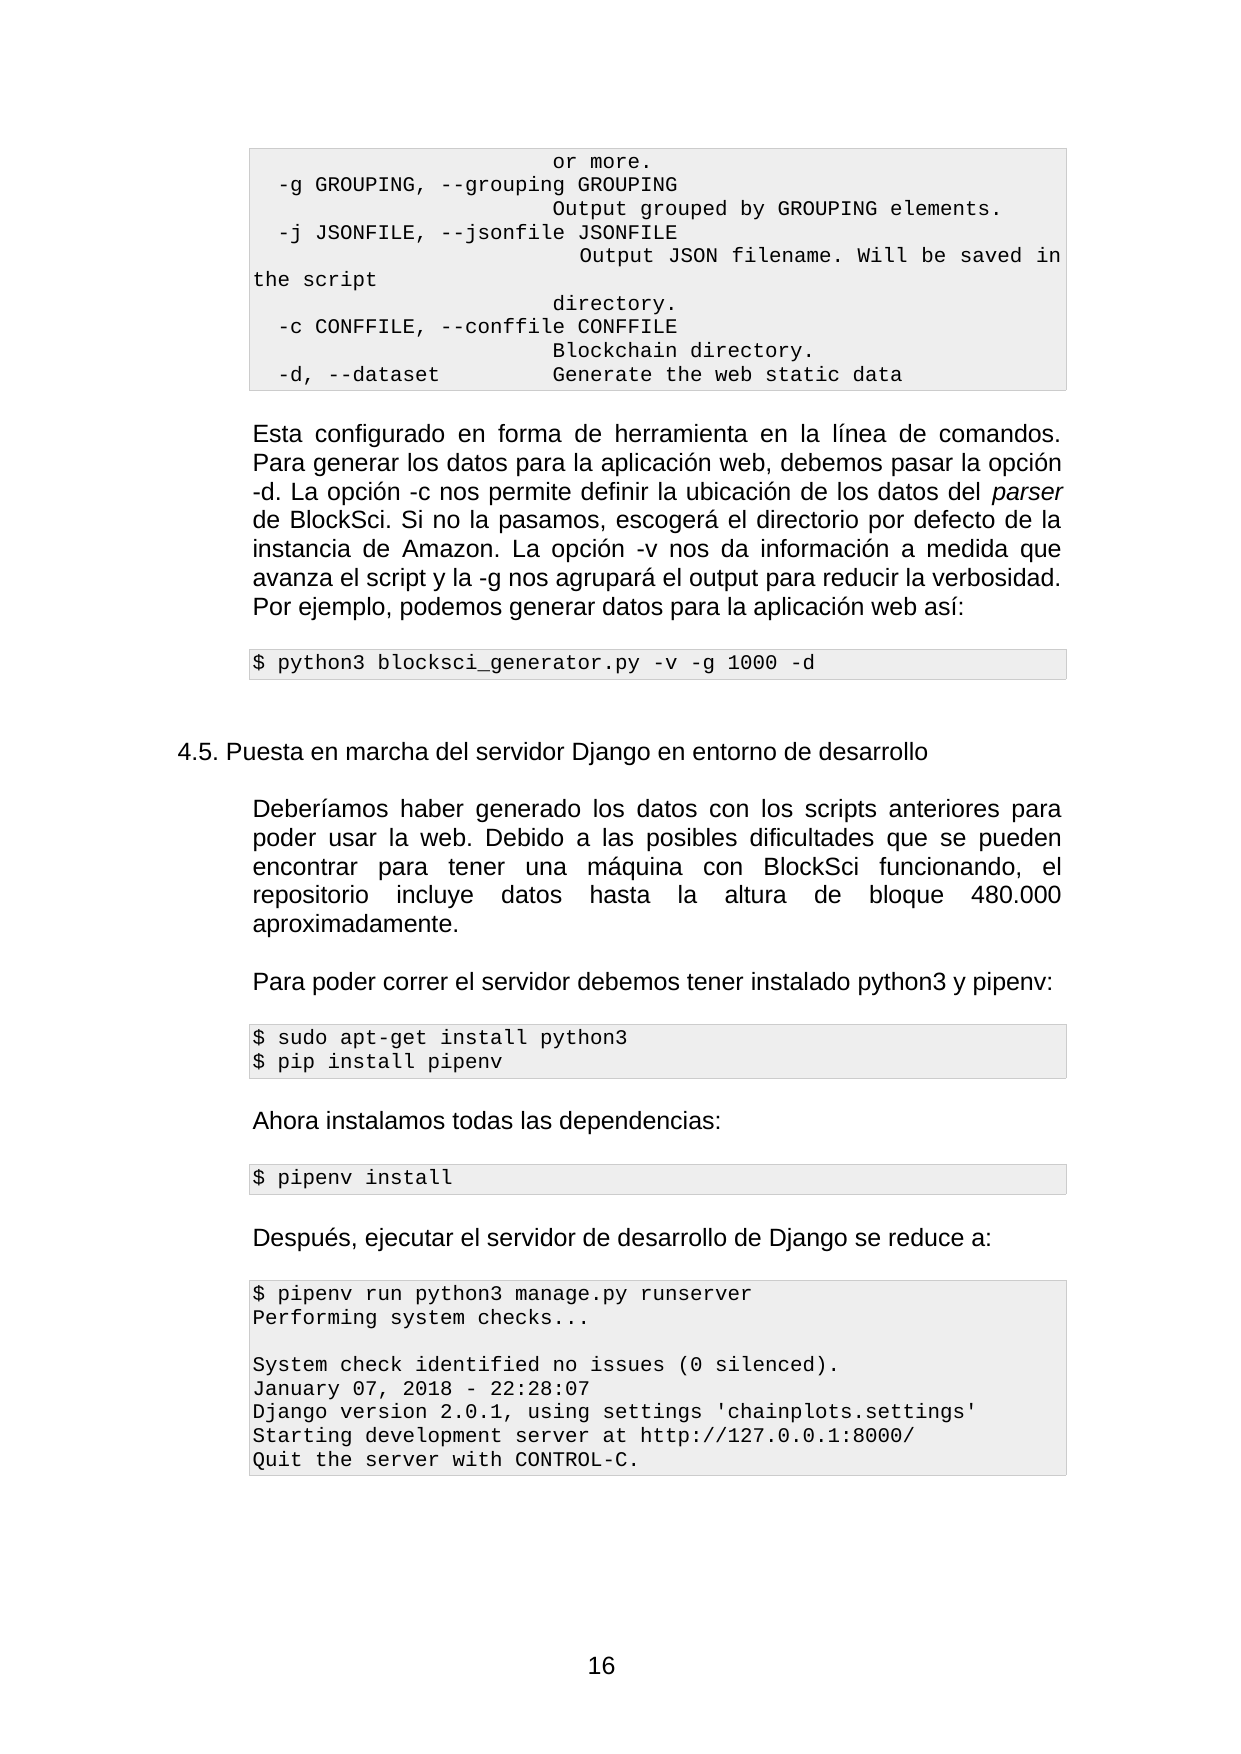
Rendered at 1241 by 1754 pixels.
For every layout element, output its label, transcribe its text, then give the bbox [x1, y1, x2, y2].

text Para poder correr el servidor debemos tener instalado python3 y pipenv: [252, 967, 1063, 995]
text System check identified no issues (0 silenced). [250, 1351, 1066, 1374]
text $ python3 blocksci_generator.py -v -g 1000 -d [250, 650, 1066, 679]
text Output grouped by GROUPING elements. [250, 195, 1066, 219]
text Output JSON filename. Will be saved in the script [250, 242, 1066, 289]
text -j JSONFILE, --jsonfile JSONFILE [250, 219, 1066, 242]
text $ pip install pipenv [250, 1048, 1066, 1078]
text January 07, 2018 - 22:28:07 [250, 1374, 1066, 1398]
text Django version 2.0.1, using settings 'chainplots.settings' [250, 1398, 1066, 1422]
text -d, --dataset Generate the web static data [250, 361, 1066, 390]
text $ pipenv run python3 manage.py runserver [250, 1281, 1066, 1304]
text directory. [250, 289, 1066, 313]
text Performing system checks... [250, 1304, 1066, 1327]
text $ pipenv install [250, 1165, 1066, 1194]
text $ sudo apt-get install python3 [250, 1025, 1066, 1048]
text Esta configurado en forma de herramienta en la línea de comandos. Para generar los datos para la aplicación web, debemos pasar la opción -d. La opción -c nos permite definir la ubicación de los datos del parser de BlockSci. Si no la pasamos, escogerá el directorio por defecto de la instancia de Amazon. La opción -v nos da información a medida que avanza el script y la -g nos agrupará el output para reducir la verbosidad. Por ejemplo, podemos generar datos para la aplicación web así: [252, 419, 1063, 620]
text Después, ejecutar el servidor de desarrollo de Django se reduce a: [252, 1222, 1063, 1251]
text Quit the server with CONTROL-C. [250, 1446, 1066, 1475]
text Blockchain directory. [250, 337, 1066, 361]
text -g GROUPING, --grouping GROUPING [250, 171, 1066, 195]
text or more. [250, 149, 1066, 171]
text Ahora instalamos todas las dependencias: [252, 1106, 1063, 1135]
text Starting development server at http://127.0.0.1:8000/ [250, 1422, 1066, 1446]
text -c CONFFILE, --conffile CONFFILE [250, 313, 1066, 337]
text Deberíamos haber generado los datos con los scripts anteriores para poder usar la web. Debido a las posibles dificultades que se pueden encontrar para tener una máquina con BlockSci funcionando, el repositorio incluye datos hasta la altura de bloque 480.000 aproximadamente. [252, 794, 1063, 938]
text 4.5. Puesta en marcha del servidor Django en entorno de desarrollo [177, 737, 1063, 765]
